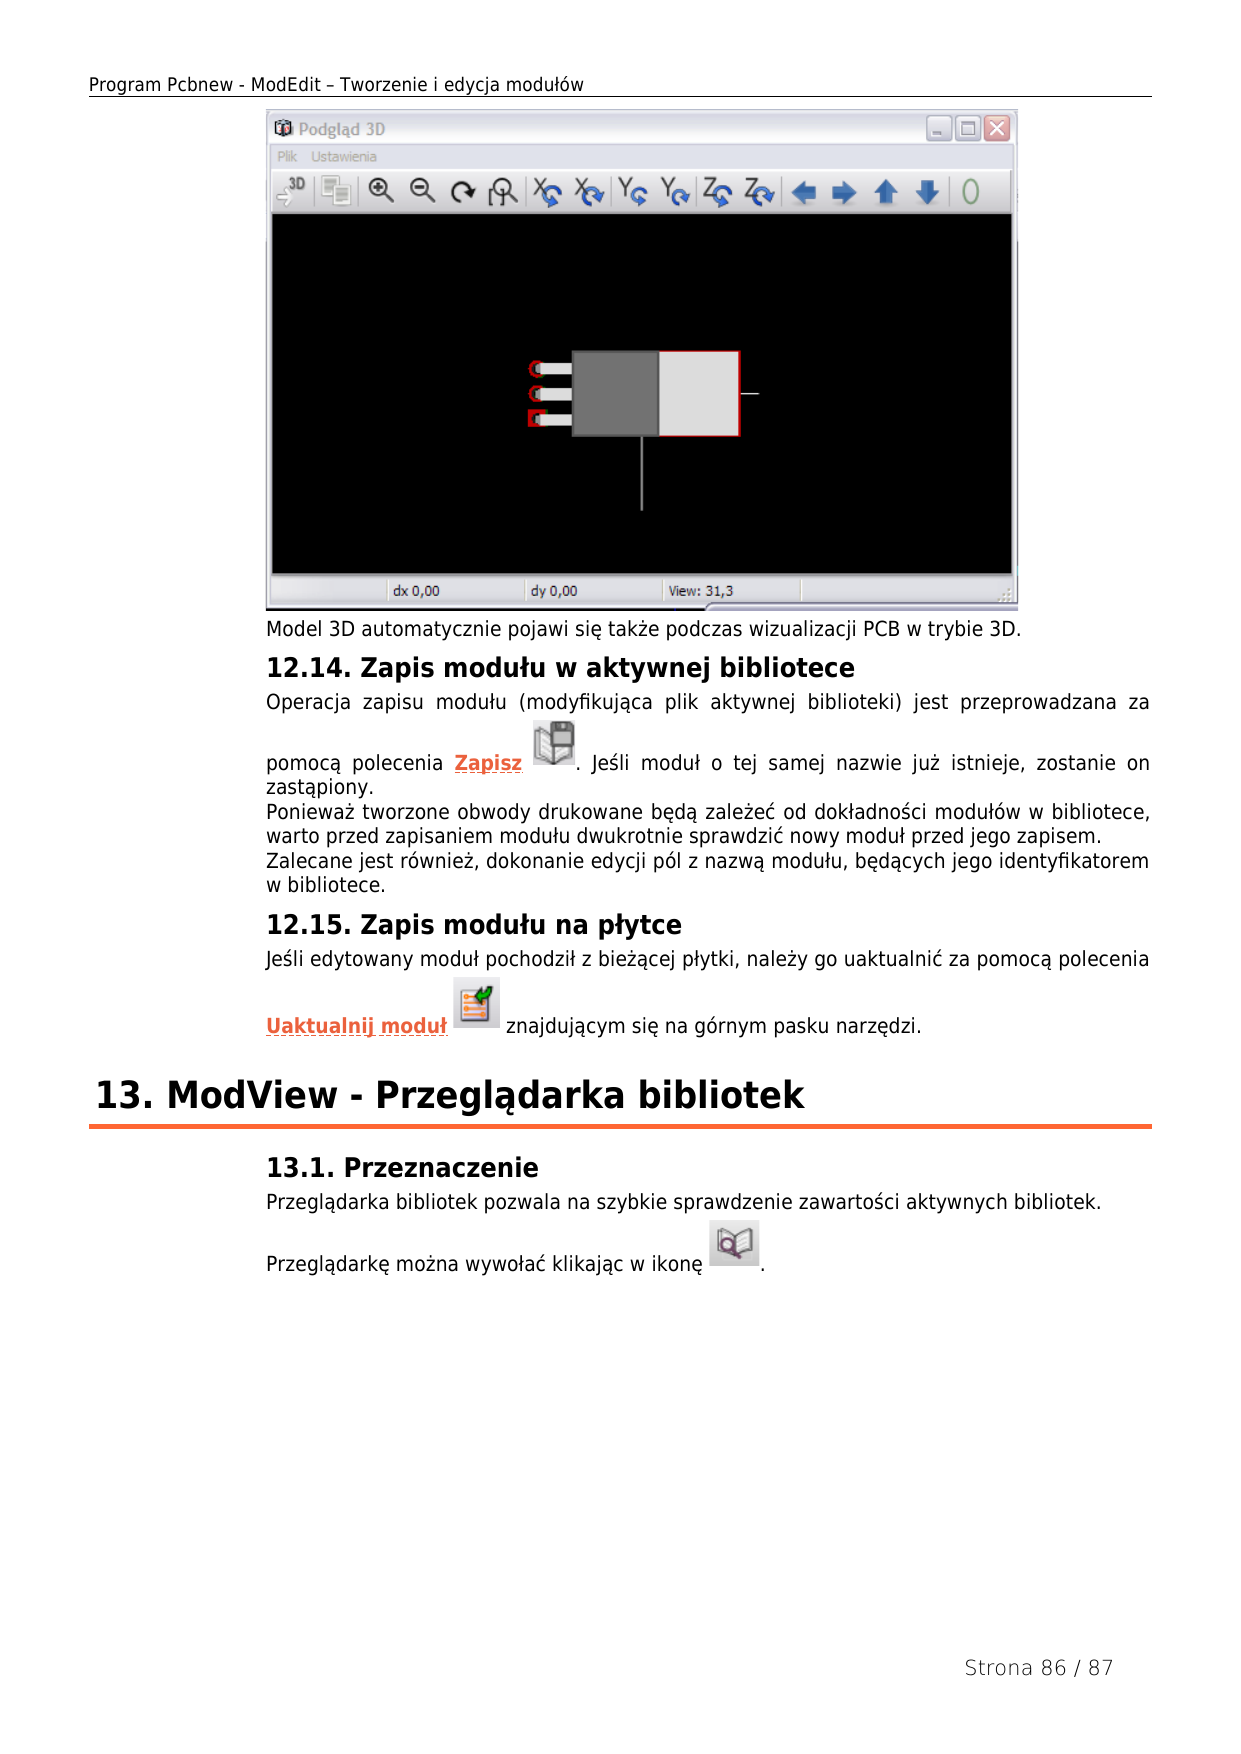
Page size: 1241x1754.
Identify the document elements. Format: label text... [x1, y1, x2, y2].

picture [453, 977, 500, 1028]
text Zalecane jest również, dokonanie edycji pól z nazwą modułu, będących jego identyfikatorem w bibliotece. [266, 849, 1152, 898]
subtitle Przeznaczenie [266, 1152, 1152, 1184]
subtitle Zapis modułu w aktywnej bibliotece [266, 653, 1152, 684]
subtitle ModView - Przeglądarka bibliotek [88, 1068, 1152, 1129]
text Jeśli edytowany moduł pochodził z bieżącej płytki, należy go uaktualnić za pomocą polecenia Uaktualnij moduł znajdującym się na górnym pasku narzędzi. [266, 947, 1152, 1038]
picture [265, 109, 1019, 611]
picture [709, 1220, 760, 1266]
text Model 3D automatycznie pojawi się także podczas wizualizacji PCB w trybie 3D. [266, 617, 1152, 641]
text Przeglądarka bibliotek pozwala na szybkie sprawdzenie zawartości aktywnych bibliotek. [266, 1190, 1152, 1214]
text Operacja zapisu modułu (modyfikująca plik aktywnej biblioteki) jest przeprowadzana za pomocą polecenia Zapisz . Jeśli moduł o tej samej nazwie już istnieje, zostanie on zastąpiony. [266, 690, 1152, 800]
text Ponieważ tworzone obwody drukowane będą zależeć od dokładności modułów w bibliotece, warto przed zapisaniem modułu dwukrotnie sprawdzić nowy moduł przed jego zapisem. [266, 800, 1152, 849]
text Przeglądarkę można wywołać klikając w ikonę . [266, 1214, 1152, 1277]
subtitle Zapis modułu na płytce [266, 909, 1152, 941]
